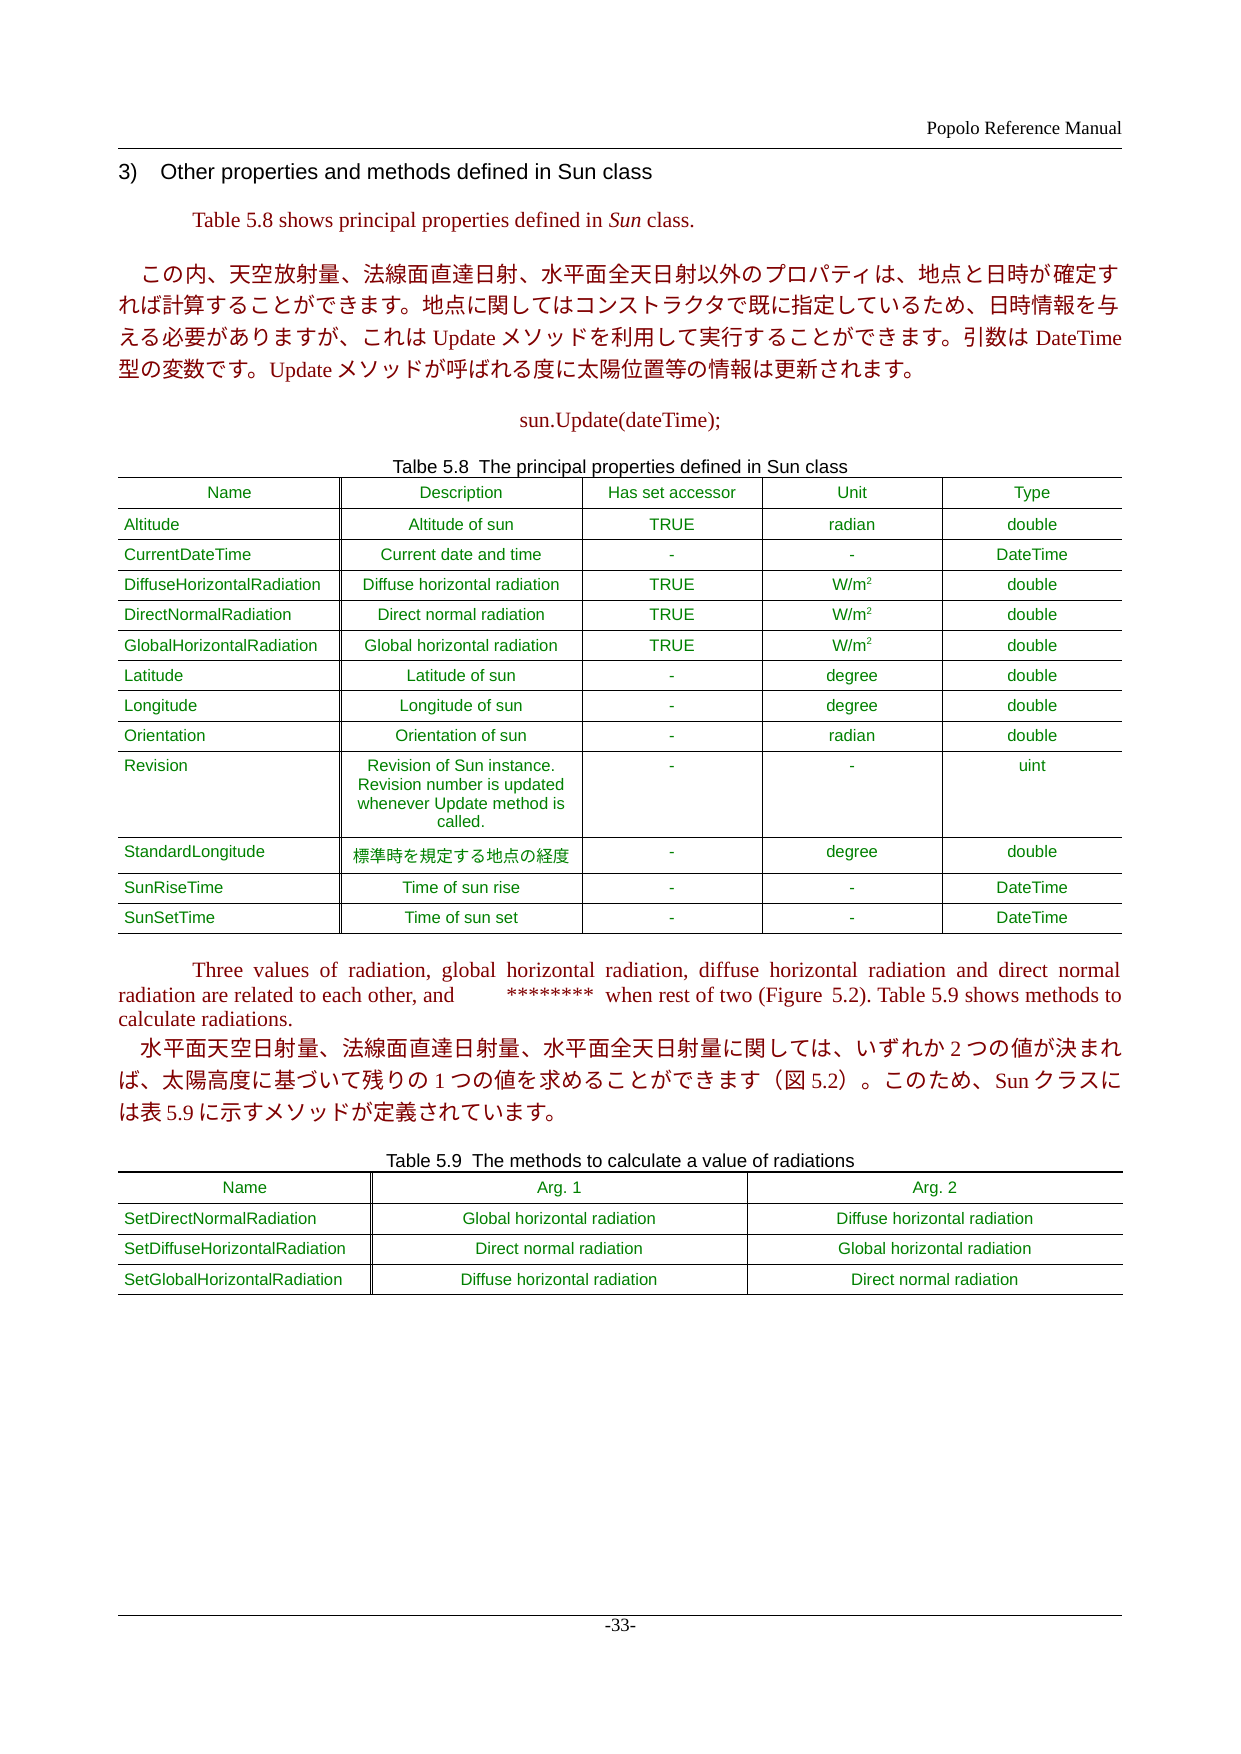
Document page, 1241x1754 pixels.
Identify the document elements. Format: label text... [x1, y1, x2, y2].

text sun.Update(dateTime); [118, 408, 1122, 432]
table_cell SetGlobalHorizontalRadiation [118, 1265, 370, 1294]
table_cell StandardLongitude [118, 838, 339, 873]
table_header Unit [763, 478, 942, 508]
table_cell TRUE [583, 601, 762, 630]
table_cell double [943, 722, 1122, 751]
table_cell - [583, 874, 762, 903]
table_cell Time of sun set [342, 904, 582, 933]
table_header Has set accessor [583, 478, 762, 508]
table_cell Diffuse horizontal radiation [748, 1204, 1122, 1234]
text Table 5.9 The methods to calculate a value of radiations [118, 1151, 1122, 1171]
table_cell Altitude [118, 509, 339, 539]
table_cell - [763, 752, 942, 837]
table_cell W/m2 [763, 571, 942, 600]
table_cell - [583, 691, 762, 721]
text Table 5.8 shows principal properties defined in Sun class. [118, 208, 1122, 232]
table_cell CurrentDateTime [118, 540, 339, 569]
table_cell - [763, 540, 942, 569]
table_cell Latitude of sun [342, 661, 582, 690]
table_cell Direct normal radiation [342, 601, 582, 630]
table_cell SetDiffuseHorizontalRadiation [118, 1235, 370, 1264]
table_cell SunSetTime [118, 904, 339, 933]
table_cell - [583, 752, 762, 837]
table_cell Direct normal radiation [373, 1235, 747, 1264]
table_cell Altitude of sun [342, 509, 582, 539]
table_cell Global horizontal radiation [373, 1204, 747, 1234]
table_cell uint [943, 752, 1122, 837]
table_cell Orientation of sun [342, 722, 582, 751]
table_cell SetDirectNormalRadiation [118, 1204, 370, 1234]
table_cell double [943, 509, 1122, 539]
table_cell - [583, 722, 762, 751]
table_cell DateTime [943, 874, 1122, 903]
text Three values of radiation, global horizontal radiation, diffuse horizontal radiation and direct normal radiation are related to each other, and ******** when rest of two (Figure 5.2). Table 5.9 shows methods to calculate radiations. [118, 958, 1122, 1031]
table_cell double [943, 571, 1122, 600]
table_cell DiffuseHorizontalRadiation [118, 571, 339, 600]
table_cell Global horizontal radiation [748, 1235, 1122, 1264]
table_cell Time of sun rise [342, 874, 582, 903]
table_cell degree [763, 838, 942, 873]
table_cell Diffuse horizontal radiation [342, 571, 582, 600]
table_cell radian [763, 509, 942, 539]
table_cell Longitude [118, 691, 339, 721]
table_header Name [118, 478, 339, 508]
table_cell 標準時を規定する地点の経度 [342, 838, 582, 873]
table_cell TRUE [583, 571, 762, 600]
table_cell Latitude [118, 661, 339, 690]
subtitle Other properties and methods defined in Sun class [118, 159, 1122, 184]
table_header Name [118, 1173, 370, 1203]
table_cell Revision of Sun instance. Revision number is updated whenever Update method is called. [342, 752, 582, 837]
table_cell - [583, 540, 762, 569]
table_cell DirectNormalRadiation [118, 601, 339, 630]
table_header Arg. 2 [748, 1173, 1122, 1203]
table_header Type [943, 478, 1122, 508]
text Talbe 5.8 The principal properties defined in Sun class [118, 456, 1122, 477]
table_cell GlobalHorizontalRadiation [118, 631, 339, 660]
table_cell Current date and time [342, 540, 582, 569]
table_cell degree [763, 661, 942, 690]
table_cell W/m2 [763, 631, 942, 660]
table_cell Diffuse horizontal radiation [373, 1265, 747, 1294]
table_cell W/m2 [763, 601, 942, 630]
table_cell - [763, 874, 942, 903]
table_cell Longitude of sun [342, 691, 582, 721]
table_cell degree [763, 691, 942, 721]
table_cell Revision [118, 752, 339, 837]
table_cell DateTime [943, 540, 1122, 569]
table_cell TRUE [583, 631, 762, 660]
table_cell - [583, 838, 762, 873]
table_cell double [943, 838, 1122, 873]
table_cell Orientation [118, 722, 339, 751]
table_cell Global horizontal radiation [342, 631, 582, 660]
table_cell SunRiseTime [118, 874, 339, 903]
table_header Arg. 1 [373, 1173, 747, 1203]
table_cell - [583, 904, 762, 933]
table_cell double [943, 661, 1122, 690]
table_cell double [943, 631, 1122, 660]
table_cell DateTime [943, 904, 1122, 933]
table_cell TRUE [583, 509, 762, 539]
table_header Description [342, 478, 582, 508]
table_cell - [763, 904, 942, 933]
table_cell radian [763, 722, 942, 751]
table_cell double [943, 601, 1122, 630]
table_cell - [583, 661, 762, 690]
table_cell Direct normal radiation [748, 1265, 1122, 1294]
text 水平面天空日射量、法線面直達日射量、水平面全天日射量に関しては、いずれか2つの値が決まれば、太陽高度に基づいて残りの1つの値を求めることができます（図5.2）。このため、Sunクラスには表5.9に示すメソッドが定義されています。 [118, 1031, 1122, 1126]
table_cell double [943, 691, 1122, 721]
text この内、天空放射量、法線面直達日射、水平面全天日射以外のプロパティは、地点と日時が確定すれば計算することができます。地点に関してはコンストラクタで既に指定しているため、日時情報を与える必要がありますが、これはUpdateメソッドを利用して実行することができます。引数はDateTime型の変数です。Updateメソッドが呼ばれる度に太陽位置等の情報は更新されます。 [118, 257, 1122, 383]
